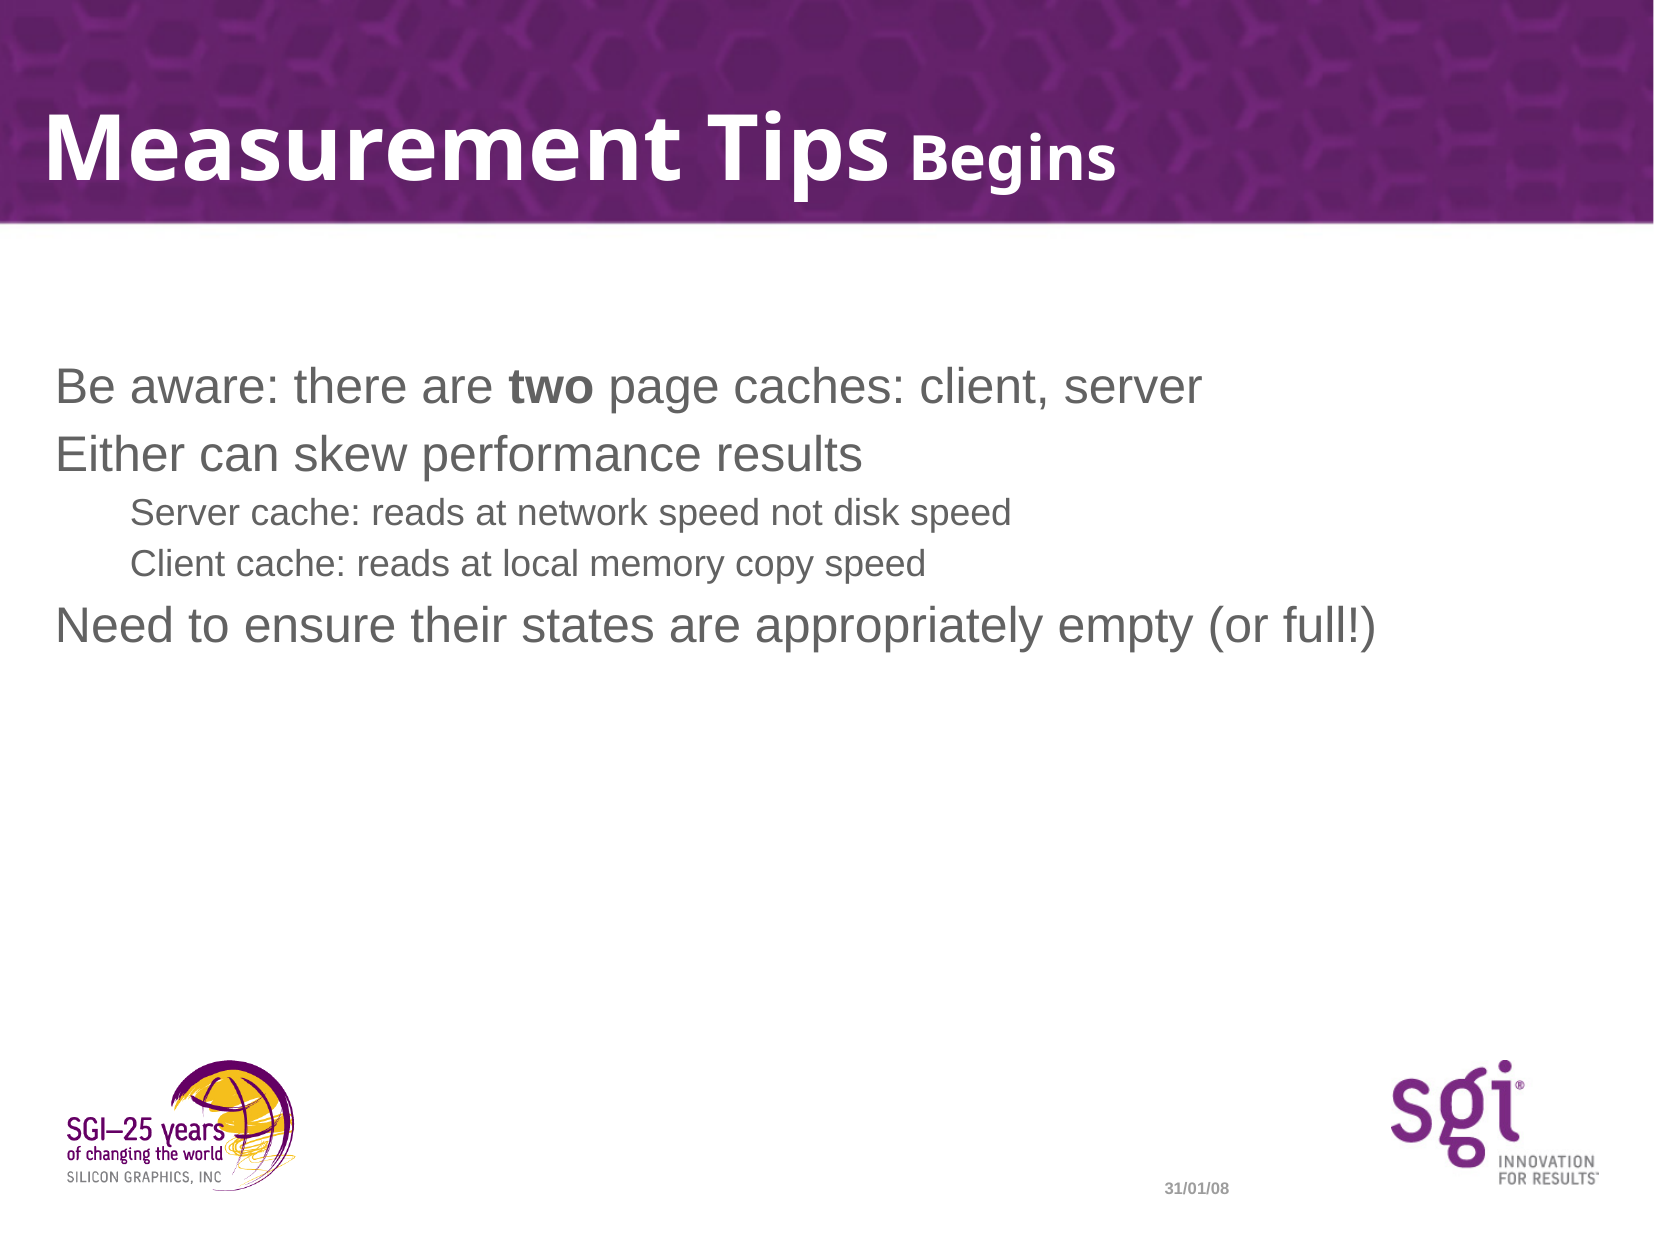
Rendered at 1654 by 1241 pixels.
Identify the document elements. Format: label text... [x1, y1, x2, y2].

list Be aware: there are two page caches: client, server Either can skew performance results Server cache: reads at network speed not disk speed Client cache: reads at local memory copy speed Need to ensure their states are appropriately empty (or full!) [55, 358, 1461, 937]
title Measurement Tips Begins [41, 48, 1447, 241]
picture [0, 0, 1654, 1194]
